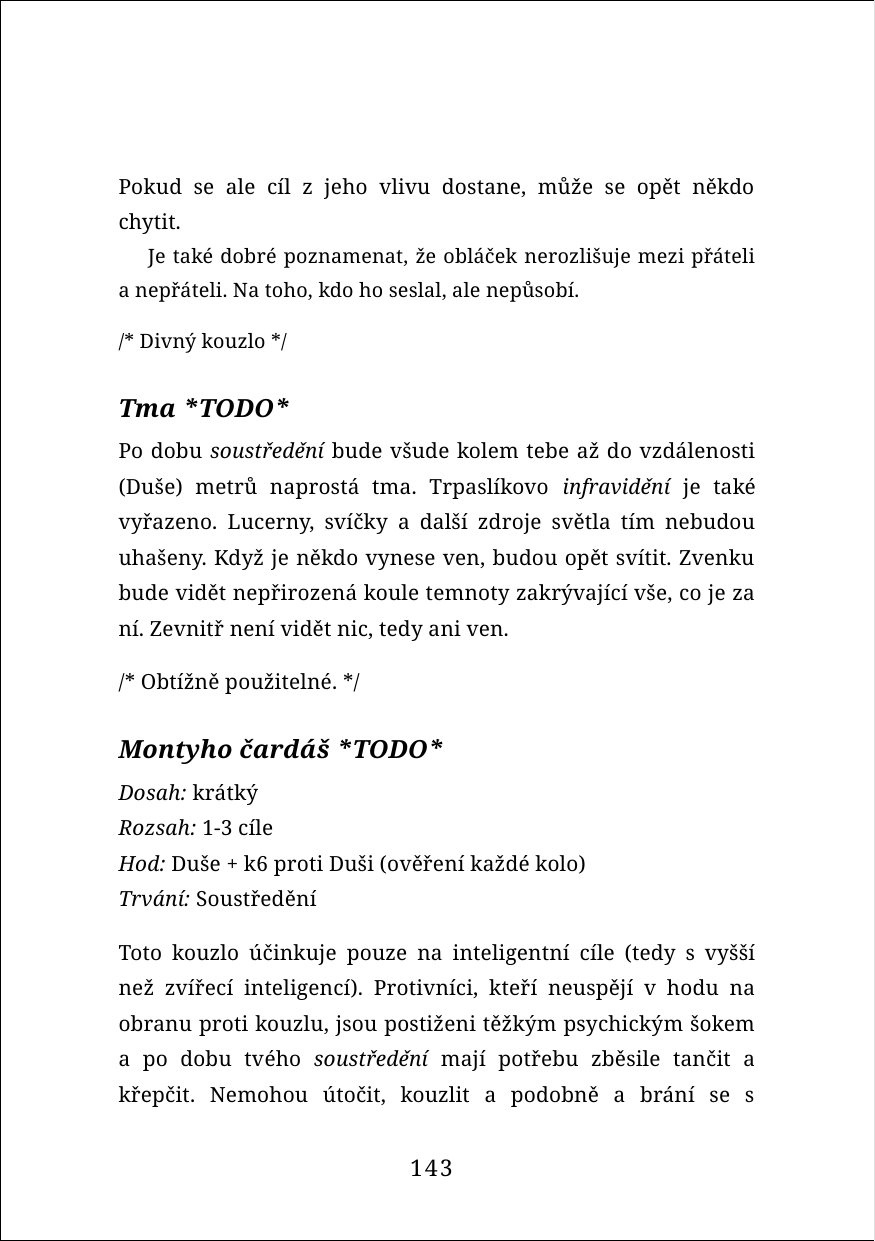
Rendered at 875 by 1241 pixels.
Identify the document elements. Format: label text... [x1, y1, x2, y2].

subtitle Tma *TODO* [118, 391, 756, 424]
text Pokud se ale cíl z jeho vlivu dostane, může se opět někdo chytit. Je také dobré poznamenat, že obláček nerozlišuje mezi přáteli a nepřáteli. Na toho, kdo ho seslal, ale nepůsobí. [118, 172, 756, 303]
text Toto kouzlo účinkuje pouze na inteligentní cíle (tedy s vyšší než zvířecí inteligencí). Protivníci, kteří neuspějí v hodu na obranu proti kouzlu, jsou postiženi těžkým psychickým šokem a po dobu tvého soustředění mají potřebu zběsile tančit a křepčit. Nemohou útočit, kouzlit a podobně a brání se s [118, 938, 756, 1108]
text Dosah: krátký Rozsah: 1-3 cíle Hod: Duše + k6 proti Duši (ověření každé kolo) Trvání: Soustředění [118, 778, 756, 913]
text Po dobu soustředění bude všude kolem tebe až do vzdálenosti (Duše) metrů naprostá tma. Trpaslíkovo infravidění je také vyřazeno. Lucerny, svíčky a další zdroje světla tím nebudou uhašeny. Když je někdo vynese ven, budou opět svítit. Zvenku bude vidět nepřirozená koule temnoty zakrývající vše, co je za ní. Zevnitř není vidět nic, tedy ani ven. [118, 436, 756, 642]
text /* Divný kouzlo */ [118, 327, 756, 354]
text /* Obtížně použitelné. */ [118, 667, 756, 696]
subtitle Montyho čardáš *TODO* [118, 732, 756, 766]
